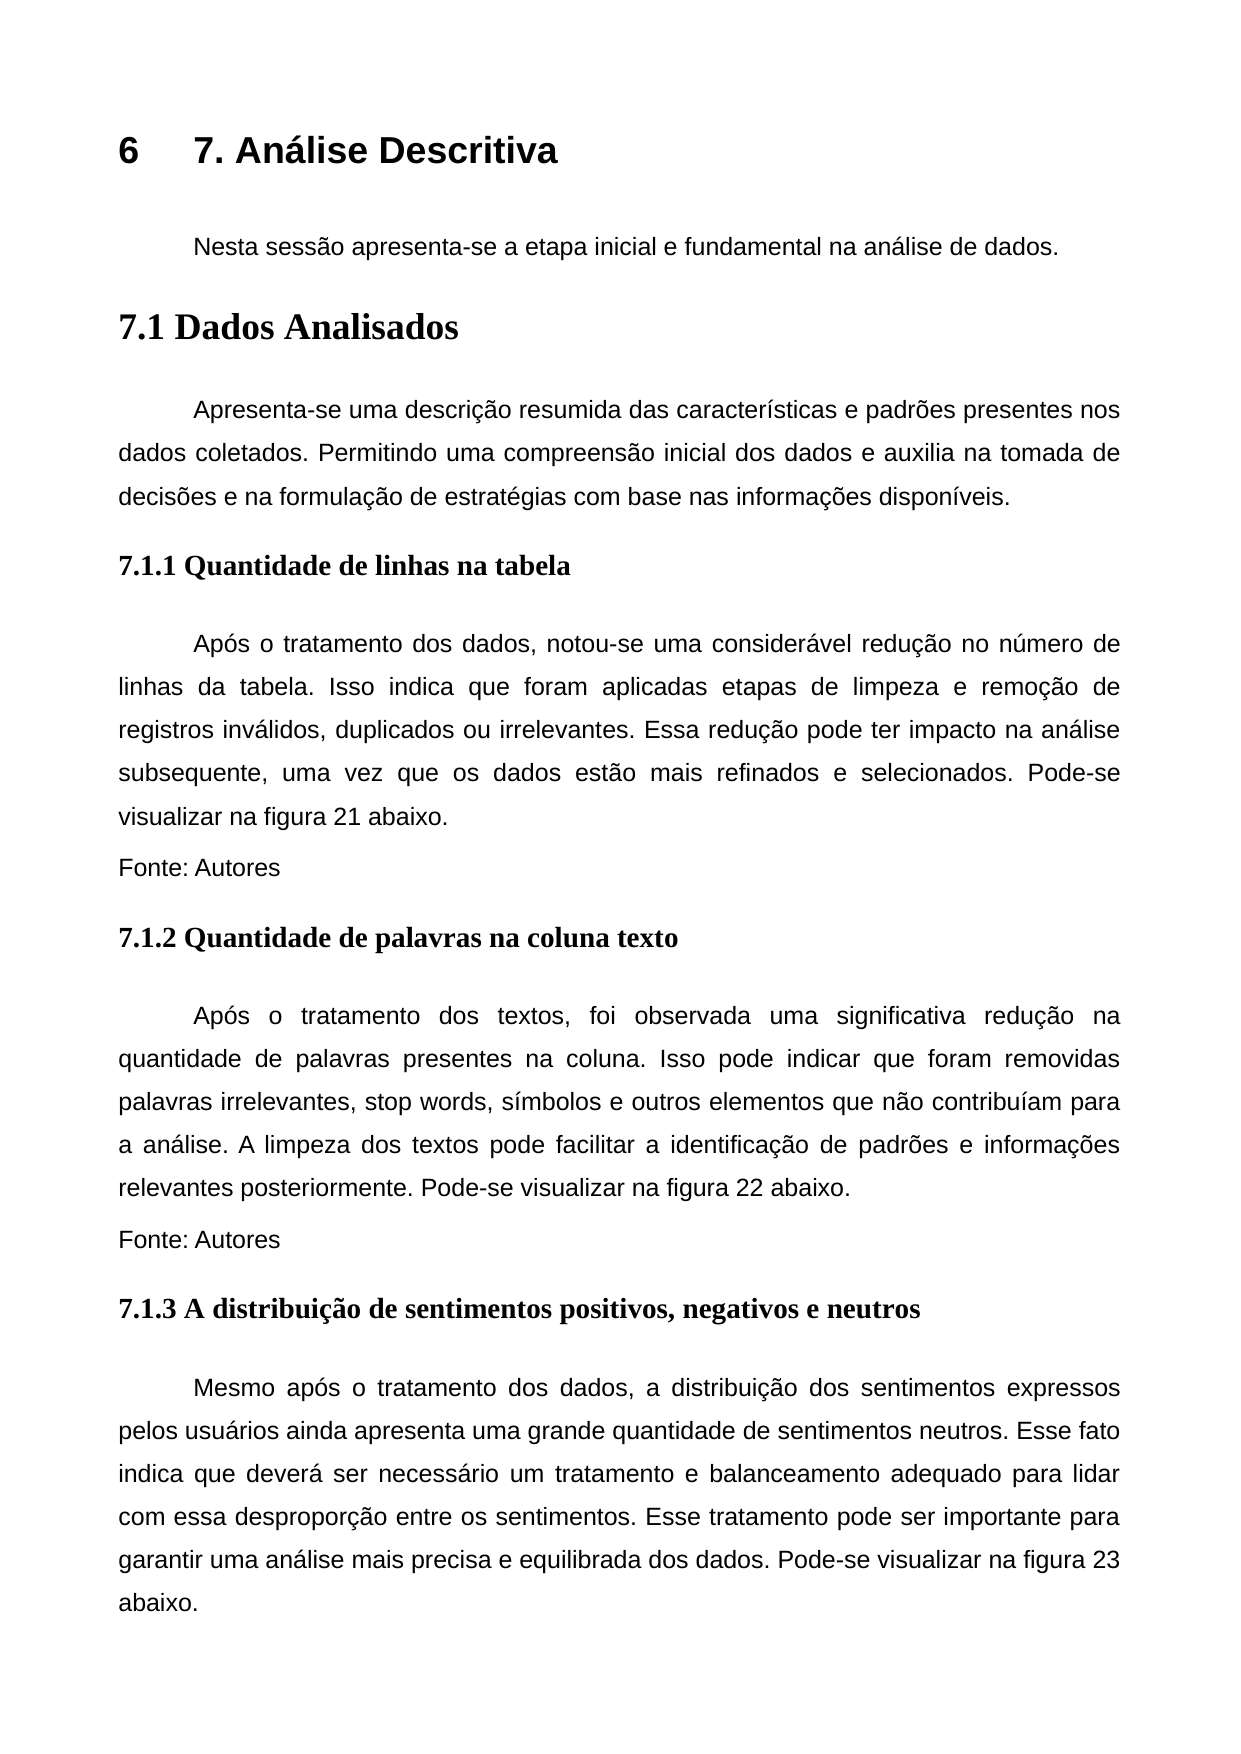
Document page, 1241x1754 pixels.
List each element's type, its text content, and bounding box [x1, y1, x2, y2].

text Fonte: Autores [118, 853, 1122, 882]
subtitle 7.1.3 A distribuição de sentimentos positivos, negativos e neutros [118, 1291, 1122, 1325]
text Fonte: Autores [118, 1225, 1122, 1254]
text Após o tratamento dos textos, foi observada uma significativa redução na quantidade de palavras presentes na coluna. Isso pode indicar que foram removidas palavras irrelevantes, stop words, símbolos e outros elementos que não contribuíam para a análise. A limpeza dos textos pode facilitar a identificação de padrões e informações relevantes posteriormente. Pode-se visualizar na figura 22 abaixo. [118, 1001, 1122, 1202]
subtitle 7. Análise Descritiva [118, 129, 1122, 172]
text Nesta sessão apresenta-se a etapa inicial e fundamental na análise de dados. [118, 232, 1122, 261]
text Apresenta-se uma descrição resumida das características e padrões presentes nos dados coletados. Permitindo uma compreensão inicial dos dados e auxilia na tomada de decisões e na formulação de estratégias com base nas informações disponíveis. [118, 395, 1122, 510]
subtitle 7.1.1 Quantidade de linhas na tabela [118, 548, 1122, 581]
subtitle 7.1 Dados Analisados [118, 304, 1122, 348]
text Após o tratamento dos dados, notou-se uma considerável redução no número de linhas da tabela. Isso indica que foram aplicadas etapas de limpeza e remoção de registros inválidos, duplicados ou irrelevantes. Essa redução pode ter impacto na análise subsequente, uma vez que os dados estão mais refinados e selecionados. Pode-se visualizar na figura 21 abaixo. [118, 629, 1122, 830]
subtitle 7.1.2 Quantidade de palavras na coluna texto [118, 920, 1122, 953]
text Mesmo após o tratamento dos dados, a distribuição dos sentimentos expressos pelos usuários ainda apresenta uma grande quantidade de sentimentos neutros. Esse fato indica que deverá ser necessário um tratamento e balanceamento adequado para lidar com essa desproporção entre os sentimentos. Esse tratamento pode ser importante para garantir uma análise mais precisa e equilibrada dos dados. Pode-se visualizar na figura 23 abaixo. [118, 1373, 1122, 1617]
